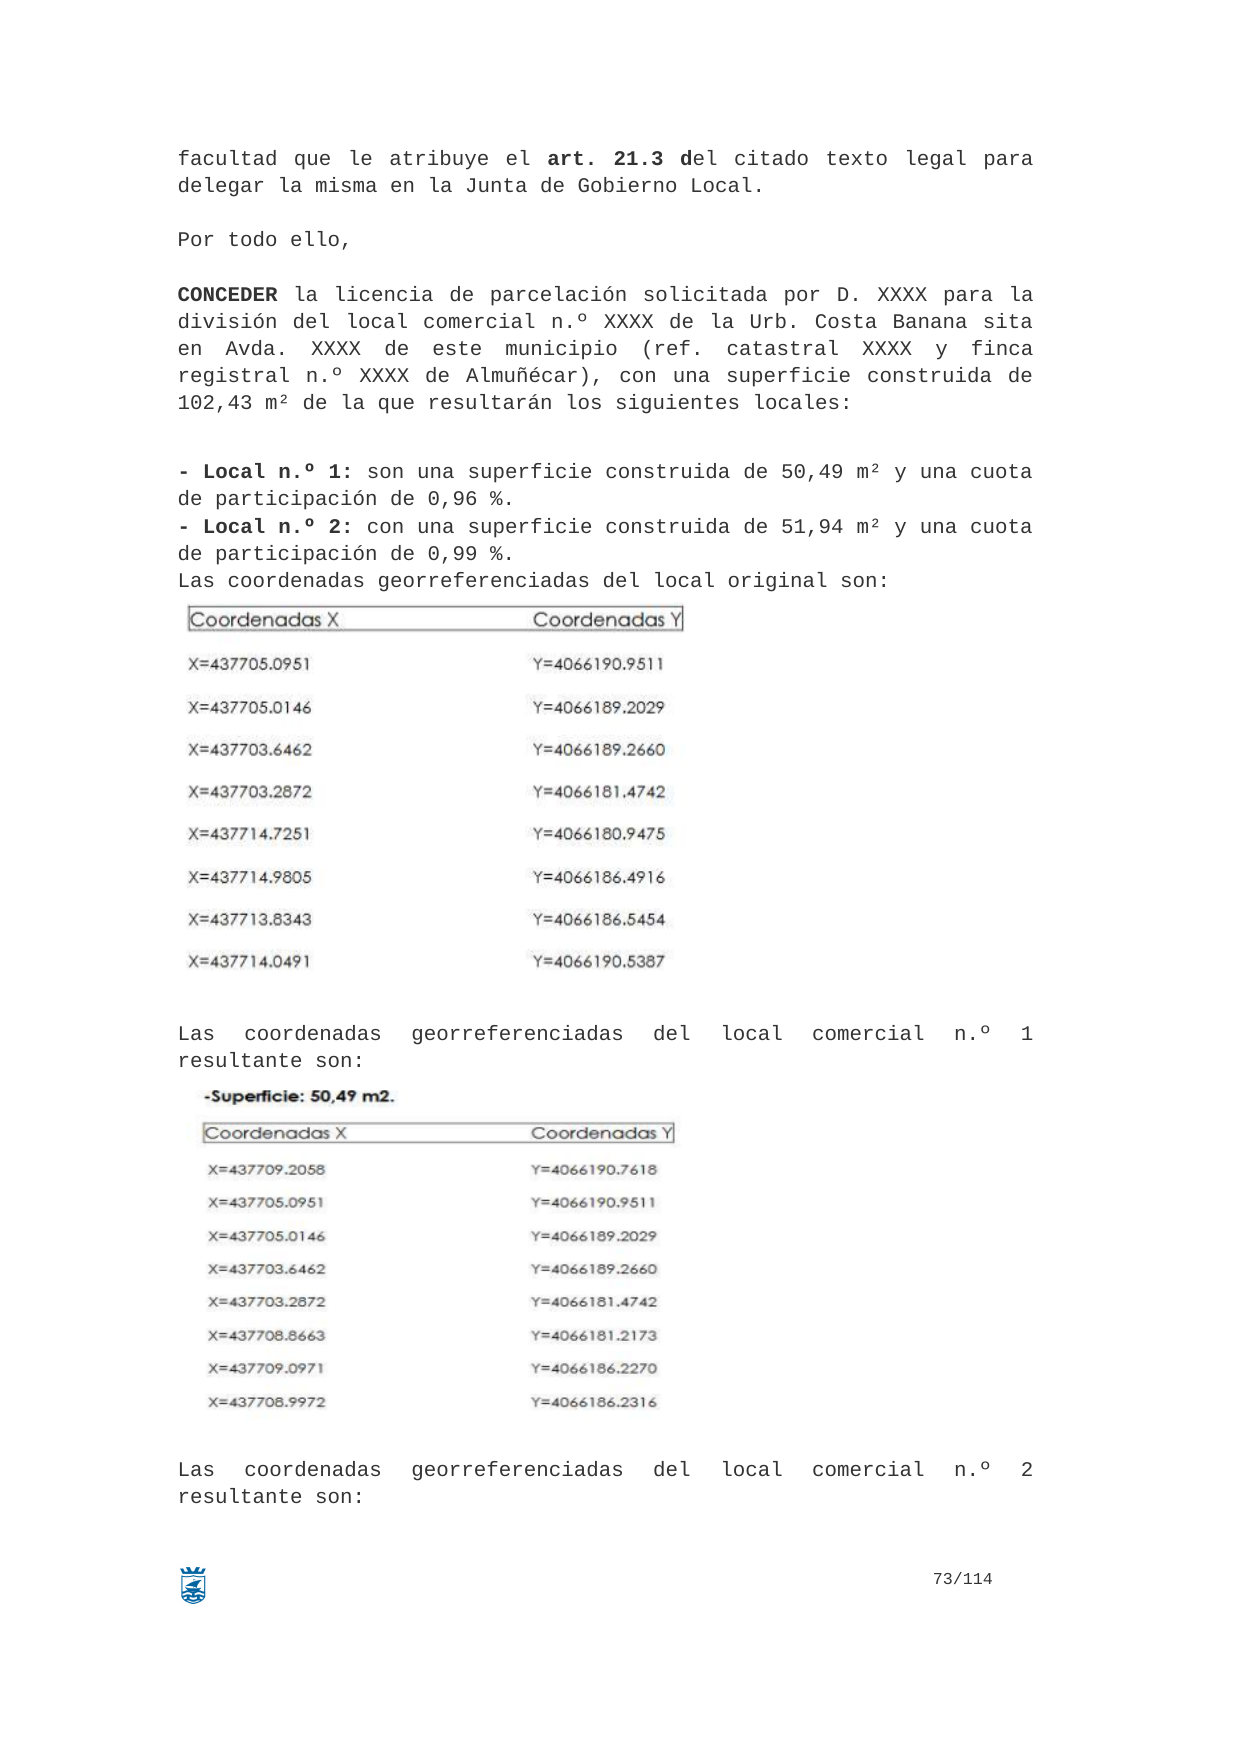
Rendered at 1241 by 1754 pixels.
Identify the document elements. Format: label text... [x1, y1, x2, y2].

picture [177, 1562, 208, 1607]
text facultad que le atribuye el art. 21.3 del citado texto legal para delegar la misma en la Junta de Gobierno Local. [177, 148, 1033, 198]
text Por todo ello, [177, 229, 1033, 253]
text CONCEDER la licencia de parcelación solicitada por D. XXXX para la división del local comercial n.º XXXX de la Urb. Costa Banana sita en Avda. XXXX de este municipio (ref. catastral XXXX y finca registral n.º XXXX de Almuñécar), con una superficie construida de 102,43 m² de la que resultarán los siguientes locales: [177, 283, 1033, 416]
text - Local n.º 2: con una superficie construida de 51,94 m² y una cuota de participación de 0,99 %. [177, 516, 1033, 566]
text Las coordenadas georreferenciadas del local comercial n.º 1 resultante son: [177, 992, 1033, 1073]
picture [177, 1077, 697, 1428]
picture [177, 597, 706, 992]
text - Local n.º 1: son una superficie construida de 50,49 m² y una cuota de participación de 0,96 %. [177, 461, 1033, 512]
text Las coordenadas georreferenciadas del local comercial n.º 2 resultante son: [177, 1428, 1033, 1509]
text Las coordenadas georreferenciadas del local original son: [177, 570, 1033, 594]
